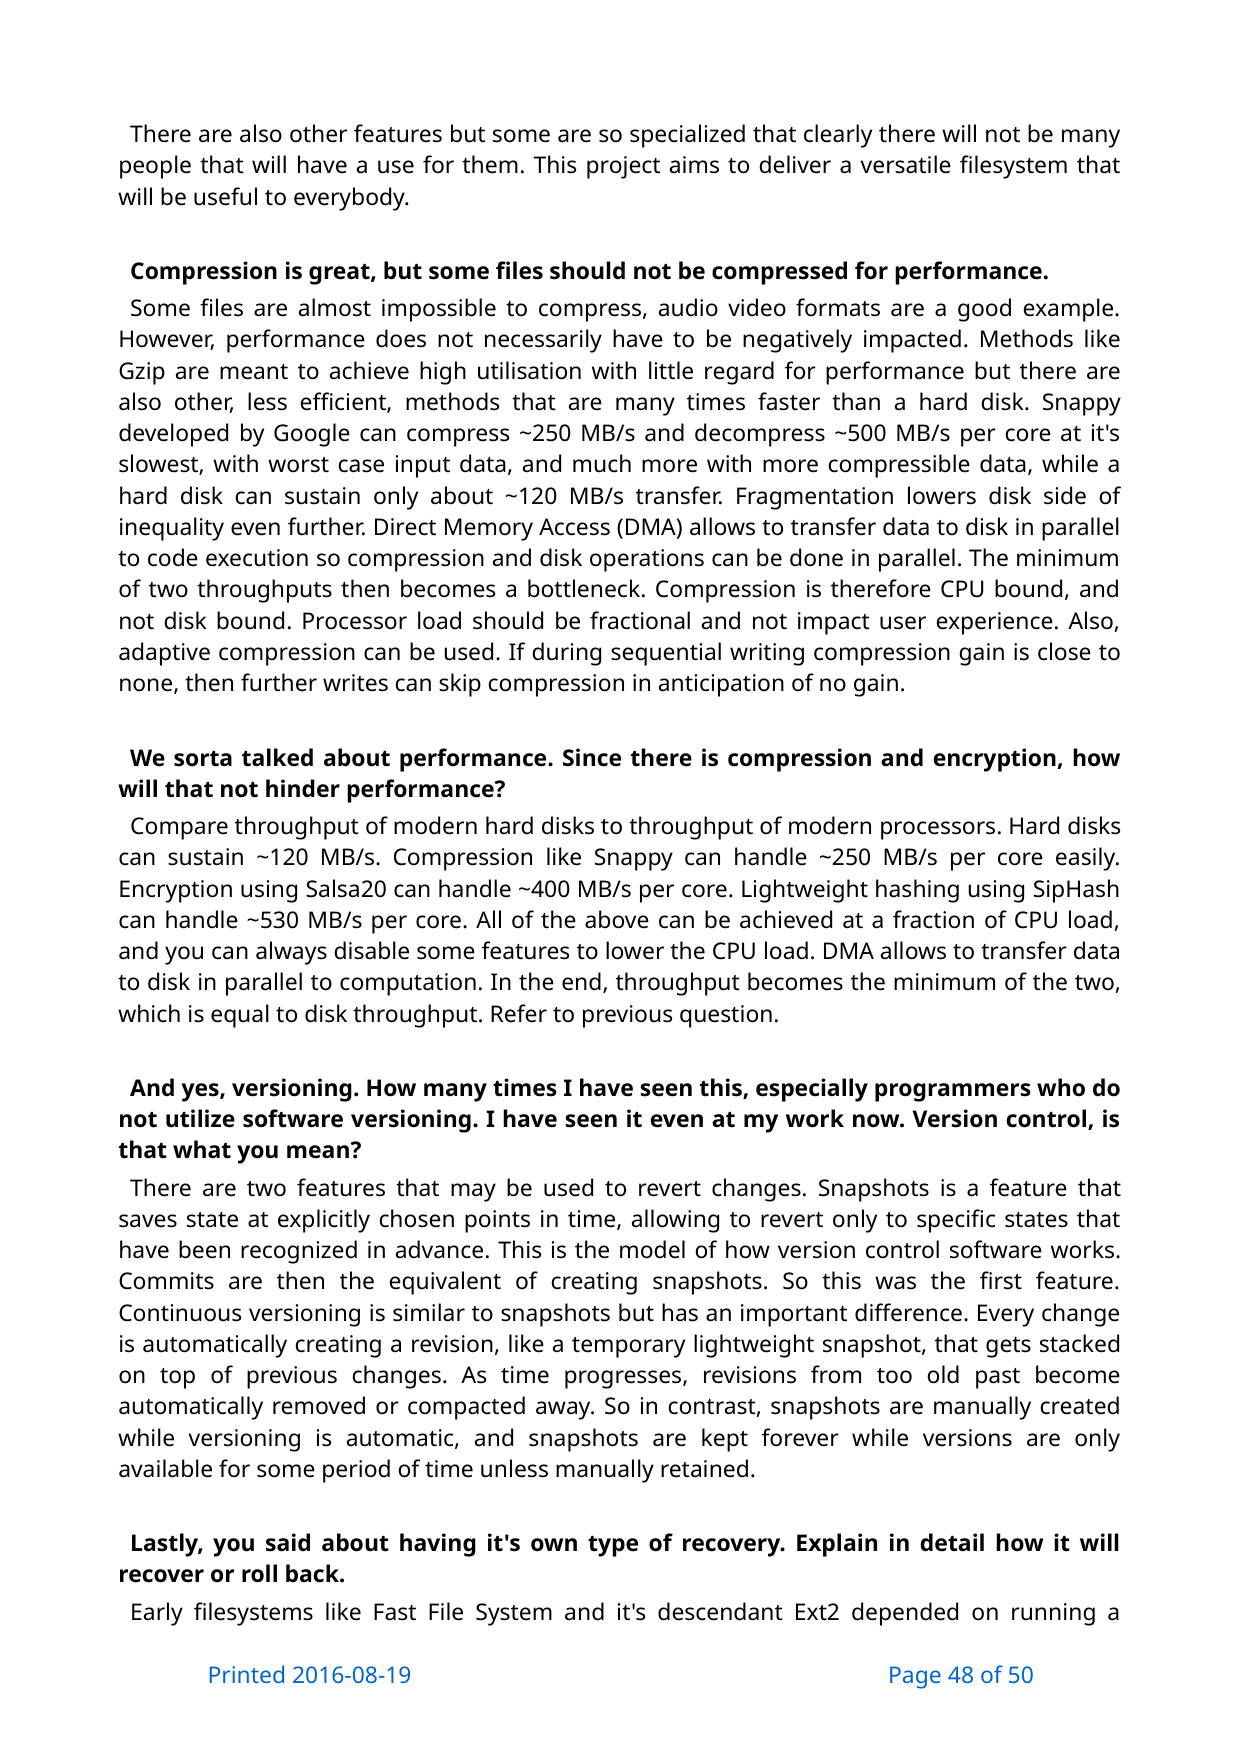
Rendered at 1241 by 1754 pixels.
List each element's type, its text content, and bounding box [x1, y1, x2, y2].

text We sorta talked about performance. Since there is compression and encryption, how will that not hinder performance? [118, 742, 1122, 804]
text Compare throughput of modern hard disks to throughput of modern processors. Hard disks can sustain ~120 MB/s. Compression like Snappy can handle ~250 MB/s per core easily. Encryption using Salsa20 can handle ~400 MB/s per core. Lightweight hashing using SipHash can handle ~530 MB/s per core. All of the above can be achieved at a fraction of CPU load, and you can always disable some features to lower the CPU load. DMA allows to transfer data to disk in parallel to computation. In the end, throughput becomes the minimum of the two, which is equal to disk throughput. Refer to previous question. [118, 810, 1122, 1029]
text Lastly, you said about having it's own type of recovery. Explain in detail how it will recover or roll back. [118, 1527, 1122, 1590]
text And yes, versioning. How many times I have seen this, especially programmers who do not utilize software versioning. I have seen it even at my work now. Version control, is that what you mean? [118, 1072, 1122, 1166]
text There are also other features but some are so specialized that clearly there will not be many people that will have a use for them. This project aims to deliver a versatile filesystem that will be useful to everybody. [118, 118, 1122, 212]
text Compression is great, but some files should not be compressed for performance. [118, 255, 1122, 286]
text There are two features that may be used to revert changes. Snapshots is a feature that saves state at explicitly chosen points in time, allowing to revert only to specific states that have been recognized in advance. This is the model of how version control software works. Commits are then the equivalent of creating snapshots. So this was the first feature. Continuous versioning is similar to snapshots but has an important difference. Every change is automatically creating a revision, like a temporary lightweight snapshot, that gets stacked on top of previous changes. As time progresses, revisions from too old past become automatically removed or compacted away. So in contrast, snapshots are manually created while versioning is automatic, and snapshots are kept forever while versions are only available for some period of time unless manually retained. [118, 1172, 1122, 1484]
text Early filesystems like Fast File System and it's descendant Ext2 depended on running a [118, 1596, 1122, 1627]
text Some files are almost impossible to compress, audio video formats are a good example. However, performance does not necessarily have to be negatively impacted. Methods like Gzip are meant to achieve high utilisation with little regard for performance but there are also other, less efficient, methods that are many times faster than a hard disk. Snappy developed by Google can compress ~250 MB/s and decompress ~500 MB/s per core at it's slowest, with worst case input data, and much more with more compressible data, while a hard disk can sustain only about ~120 MB/s transfer. Fragmentation lowers disk side of inequality even further. Direct Memory Access (DMA) allows to transfer data to disk in parallel to code execution so compression and disk operations can be done in parallel. The minimum of two throughputs then becomes a bottleneck. Compression is therefore CPU bound, and not disk bound. Processor load should be fractional and not impact user experience. Also, adaptive compression can be used. If during sequential writing compression gain is close to none, then further writes can skip compression in anticipation of no gain. [118, 292, 1122, 698]
